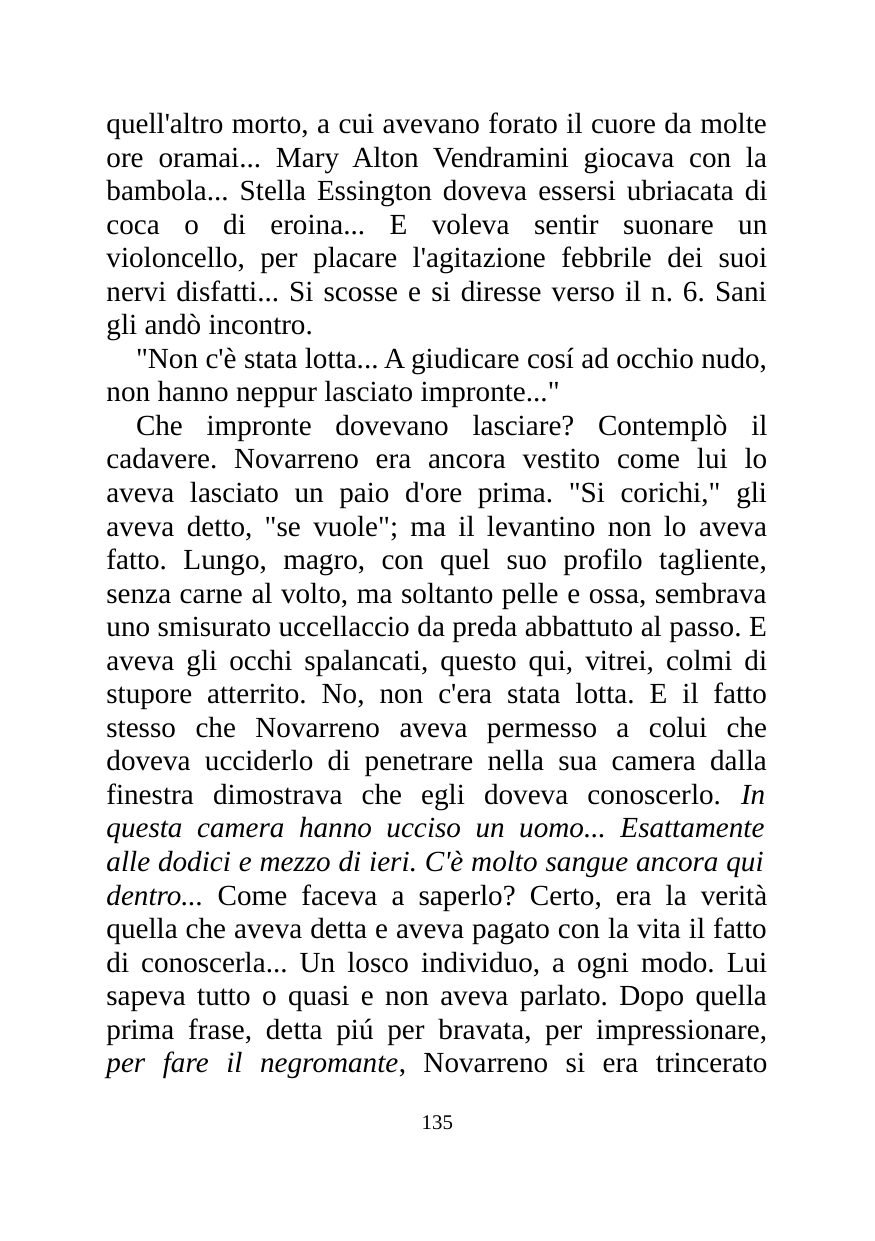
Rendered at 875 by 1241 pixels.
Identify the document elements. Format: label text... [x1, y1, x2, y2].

text quell'altro morto, a cui avevano forato il cuore da molte ore oramai... Mary Alton Vendramini giocava con la bambola... Stella Essington doveva essersi ubriacata di coca o di eroina... E voleva sentir suonare un violoncello, per placare l'agitazione febbrile dei suoi nervi disfatti... Si scosse e si diresse verso il n. 6. Sani gli andò incontro. [106, 106, 768, 341]
text "Non c'è stata lotta... A giudicare cosí ad occhio nudo, non hanno neppur lasciato impronte..." [106, 341, 768, 408]
text Che impronte dovevano lasciare? Contemplò il cadavere. Novarreno era ancora vestito come lui lo aveva lasciato un paio d'ore prima. "Si corichi," gli aveva detto, "se vuole"; ma il levantino non lo aveva fatto. Lungo, magro, con quel suo profilo tagliente, senza carne al volto, ma soltanto pelle e ossa, sembrava uno smisurato uccellaccio da preda abbattuto al passo. E aveva gli occhi spalancati, questo qui, vitrei, colmi di stupore atterrito. No, non c'era stata lotta. E il fatto stesso che Novarreno aveva permesso a colui che doveva ucciderlo di penetrare nella sua camera dalla finestra dimostrava che egli doveva conoscerlo. In questa camera hanno ucciso un uomo... Esattamente alle dodici e mezzo di ieri. C'è molto sangue ancora qui dentro... Come faceva a saperlo? Certo, era la verità quella che aveva detta e aveva pagato con la vita il fatto di conoscerla... Un losco individuo, a ogni modo. Lui sapeva tutto o quasi e non aveva parlato. Dopo quella prima frase, detta piú per bravata, per impressionare, per fare il negromante, Novarreno si era trincerato [106, 408, 768, 1079]
